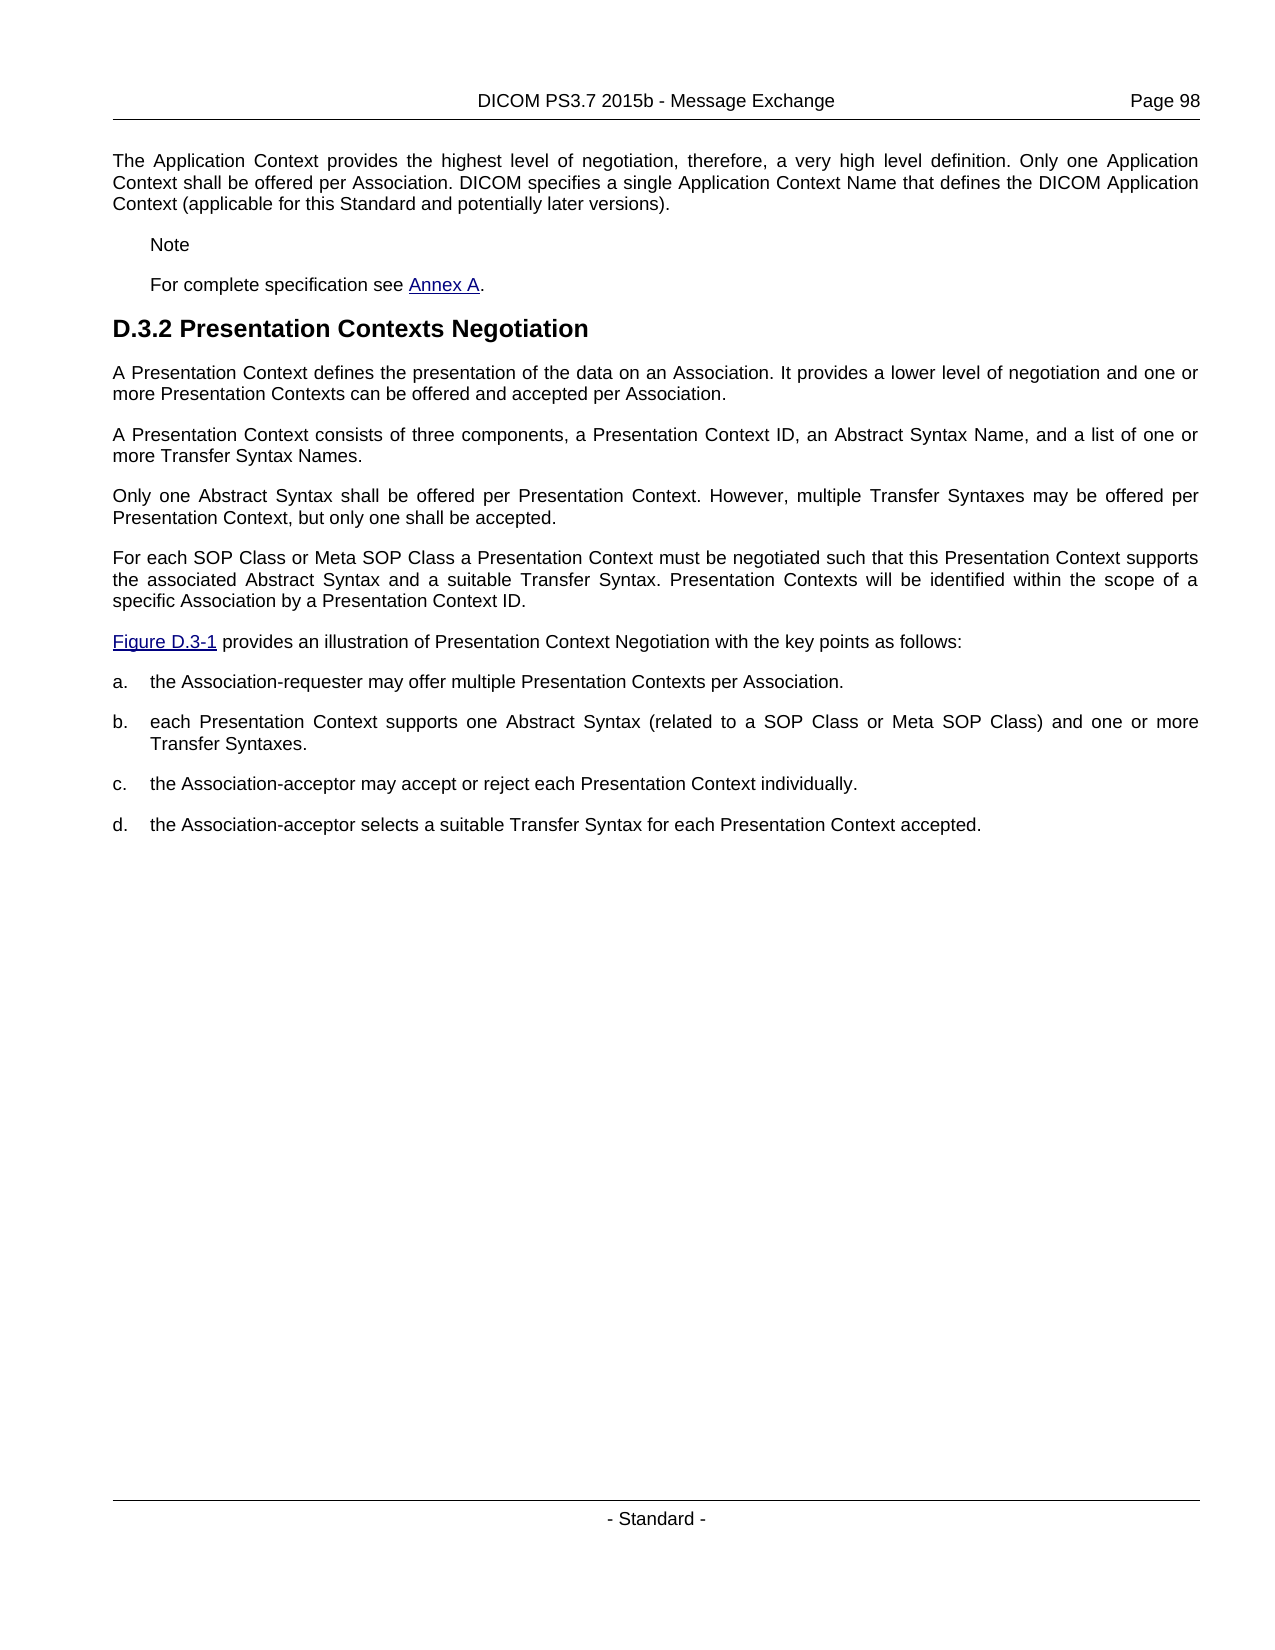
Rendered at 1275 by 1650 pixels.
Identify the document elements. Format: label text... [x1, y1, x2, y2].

text Only one Abstract Syntax shall be offered per Presentation Context. However, multiple Transfer Syntaxes may be offered per Presentation Context, but only one shall be accepted. [112, 485, 1200, 528]
text For each SOP Class or Meta SOP Class a Presentation Context must be negotiated such that this Presentation Context supports the associated Abstract Syntax and a suitable Transfer Syntax. Presentation Contexts will be identified within the scope of a specific Association by a Presentation Context ID. [112, 547, 1200, 612]
list the Association-acceptor selects a suitable Transfer Syntax for each Presentation Context accepted. [112, 813, 1200, 835]
text A Presentation Context consists of three components, a Presentation Context ID, an Abstract Syntax Name, and a list of one or more Transfer Syntax Names. [112, 423, 1200, 467]
text For complete specification see Annex A. [150, 274, 1162, 295]
list the Association-requester may offer multiple Presentation Contexts per Association. [112, 671, 1200, 692]
text Figure D.3-1 provides an illustration of Presentation Context Negotiation with the key points as follows: [112, 631, 1200, 652]
text The Application Context provides the highest level of negotiation, therefore, a very high level definition. Only one Application Context shall be offered per Association. DICOM specifies a single Application Context Name that defines the DICOM Application Context (applicable for this Standard and potentially later versions). [112, 150, 1200, 215]
list each Presentation Context supports one Abstract Syntax (related to a SOP Class or Meta SOP Class) and one or more Transfer Syntaxes. [112, 711, 1200, 754]
text D.3.2 Presentation Contexts Negotiation [112, 314, 1200, 343]
text Note [150, 233, 1162, 255]
list the Association-acceptor may accept or reject each Presentation Context individually. [112, 773, 1200, 795]
text A Presentation Context defines the presentation of the data on an Association. It provides a lower level of negotiation and one or more Presentation Contexts can be offered and accepted per Association. [112, 362, 1200, 405]
